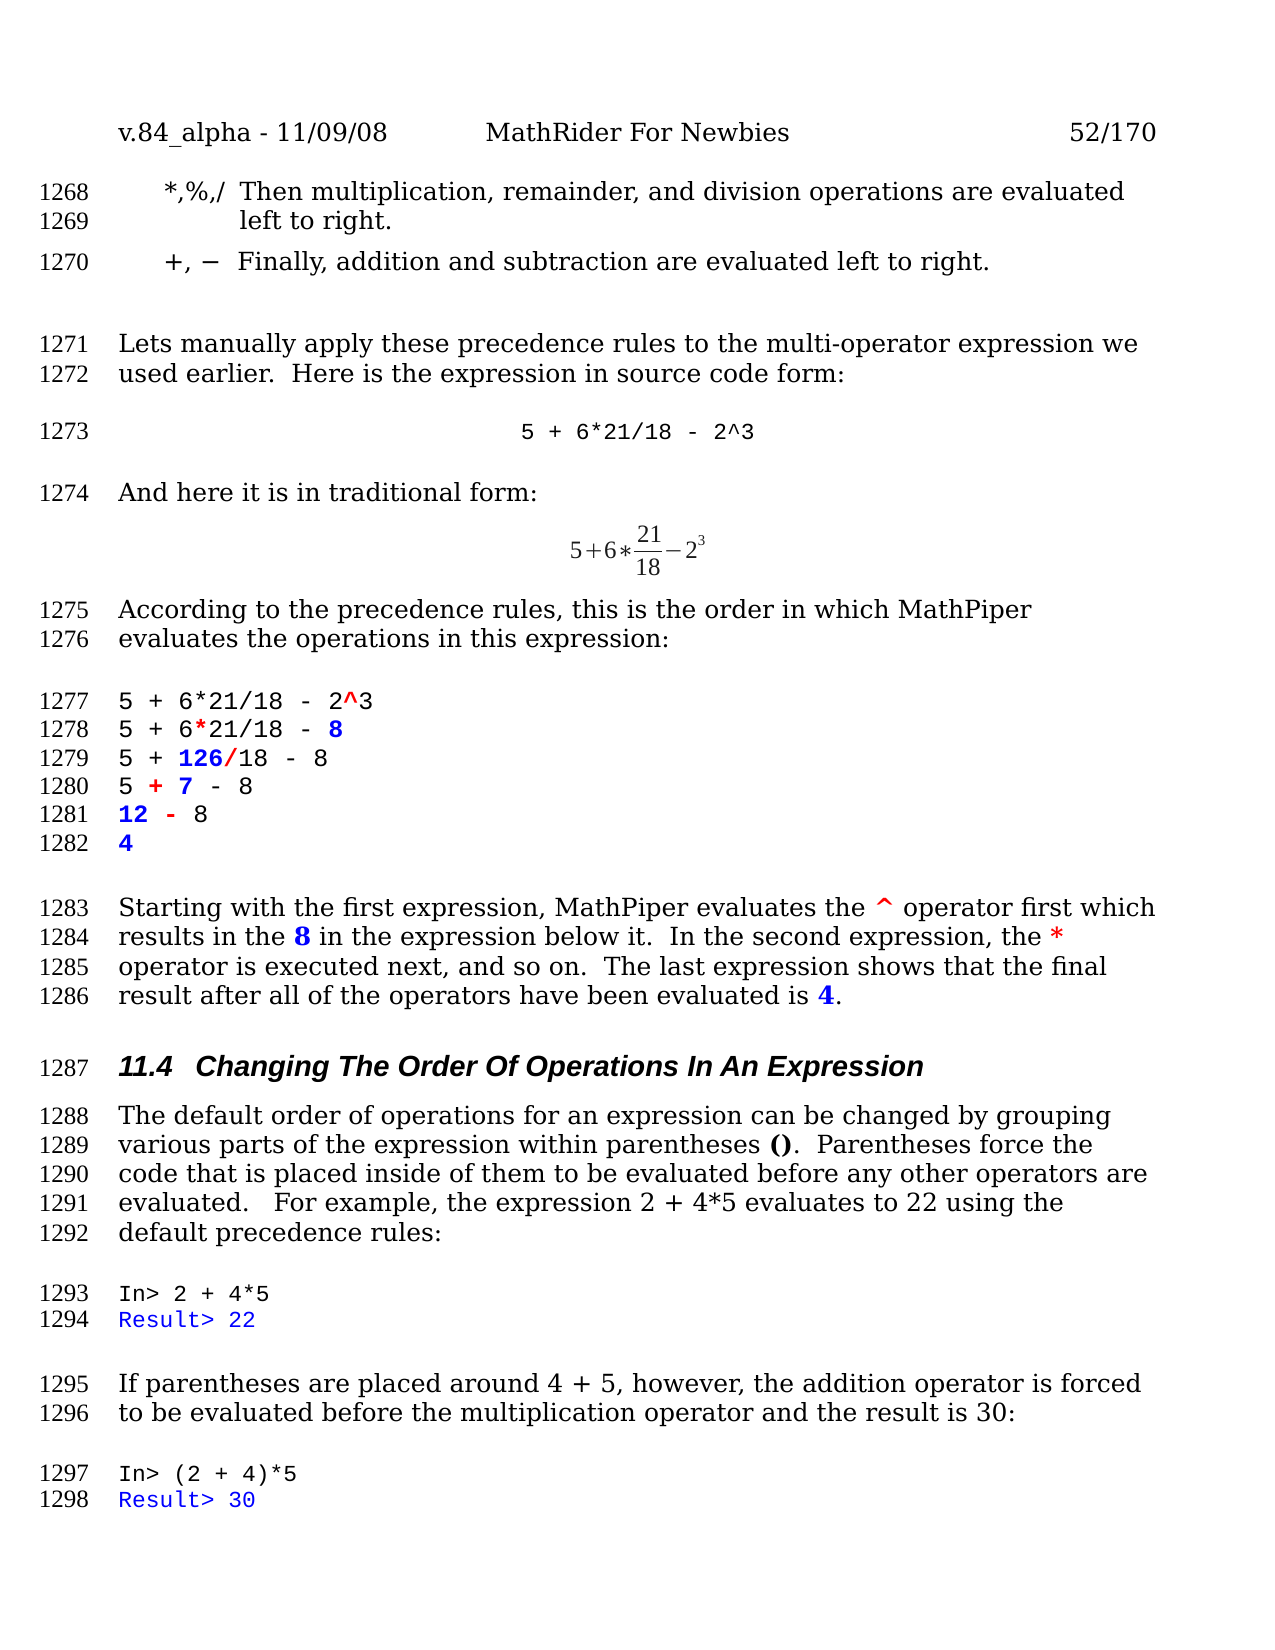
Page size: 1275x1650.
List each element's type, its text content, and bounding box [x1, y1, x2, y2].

text *,%,/ Then multiplication, remainder, and division operations are evaluated left to right. [164, 177, 1157, 235]
text Result> 30 [118, 1489, 1157, 1515]
text 5 + 6*21/18 - 8 [118, 717, 1157, 745]
text In> (2 + 4)*5 [118, 1463, 1157, 1489]
text The default order of operations for an expression can be changed by grouping various parts of the expression within parentheses (). Parentheses force the code that is placed inside of them to be evaluated before any other operators are evaluated. For example, the expression 2 + 4*5 evaluates to 22 using the default precedence rules: [118, 1101, 1157, 1247]
text Result> 22 [118, 1308, 1157, 1334]
subtitle Changing The Order Of Operations In An Expression [118, 1049, 1157, 1083]
text 5 + 6*21/18 - 2^3 [118, 689, 1157, 717]
text Starting with the first expression, MathPiper evaluates the ^ operator first which results in the 8 in the expression below it. In the second expression, the * operator is executed next, and so on. The last expression shows that the final result after all of the operators have been evaluated is 4. [118, 893, 1157, 1010]
text In> 2 + 4*5 [118, 1282, 1157, 1308]
text And here it is in traditional form: [118, 478, 1157, 507]
text 5 + 6*21/18 - 2^3 [118, 420, 1157, 446]
text 12 - 8 [118, 802, 1157, 830]
text 5 + 126/18 - 8 [118, 745, 1157, 774]
text If parentheses are placed around 4 + 5, however, the addition operator is forced to be evaluated before the multiplication operator and the result is 30: [118, 1369, 1157, 1428]
text According to the precedence rules, this is the order in which MathPiper evaluates the operations in this expression: [118, 595, 1157, 653]
text 4 [118, 830, 1157, 859]
text 5 + 7 - 8 [118, 774, 1157, 802]
text +, − Finally, addition and subtraction are evaluated left to right. [163, 247, 1157, 276]
text Lets manually apply these precedence rules to the multi-operator expression we used earlier. Here is the expression in source code form: [118, 330, 1157, 388]
